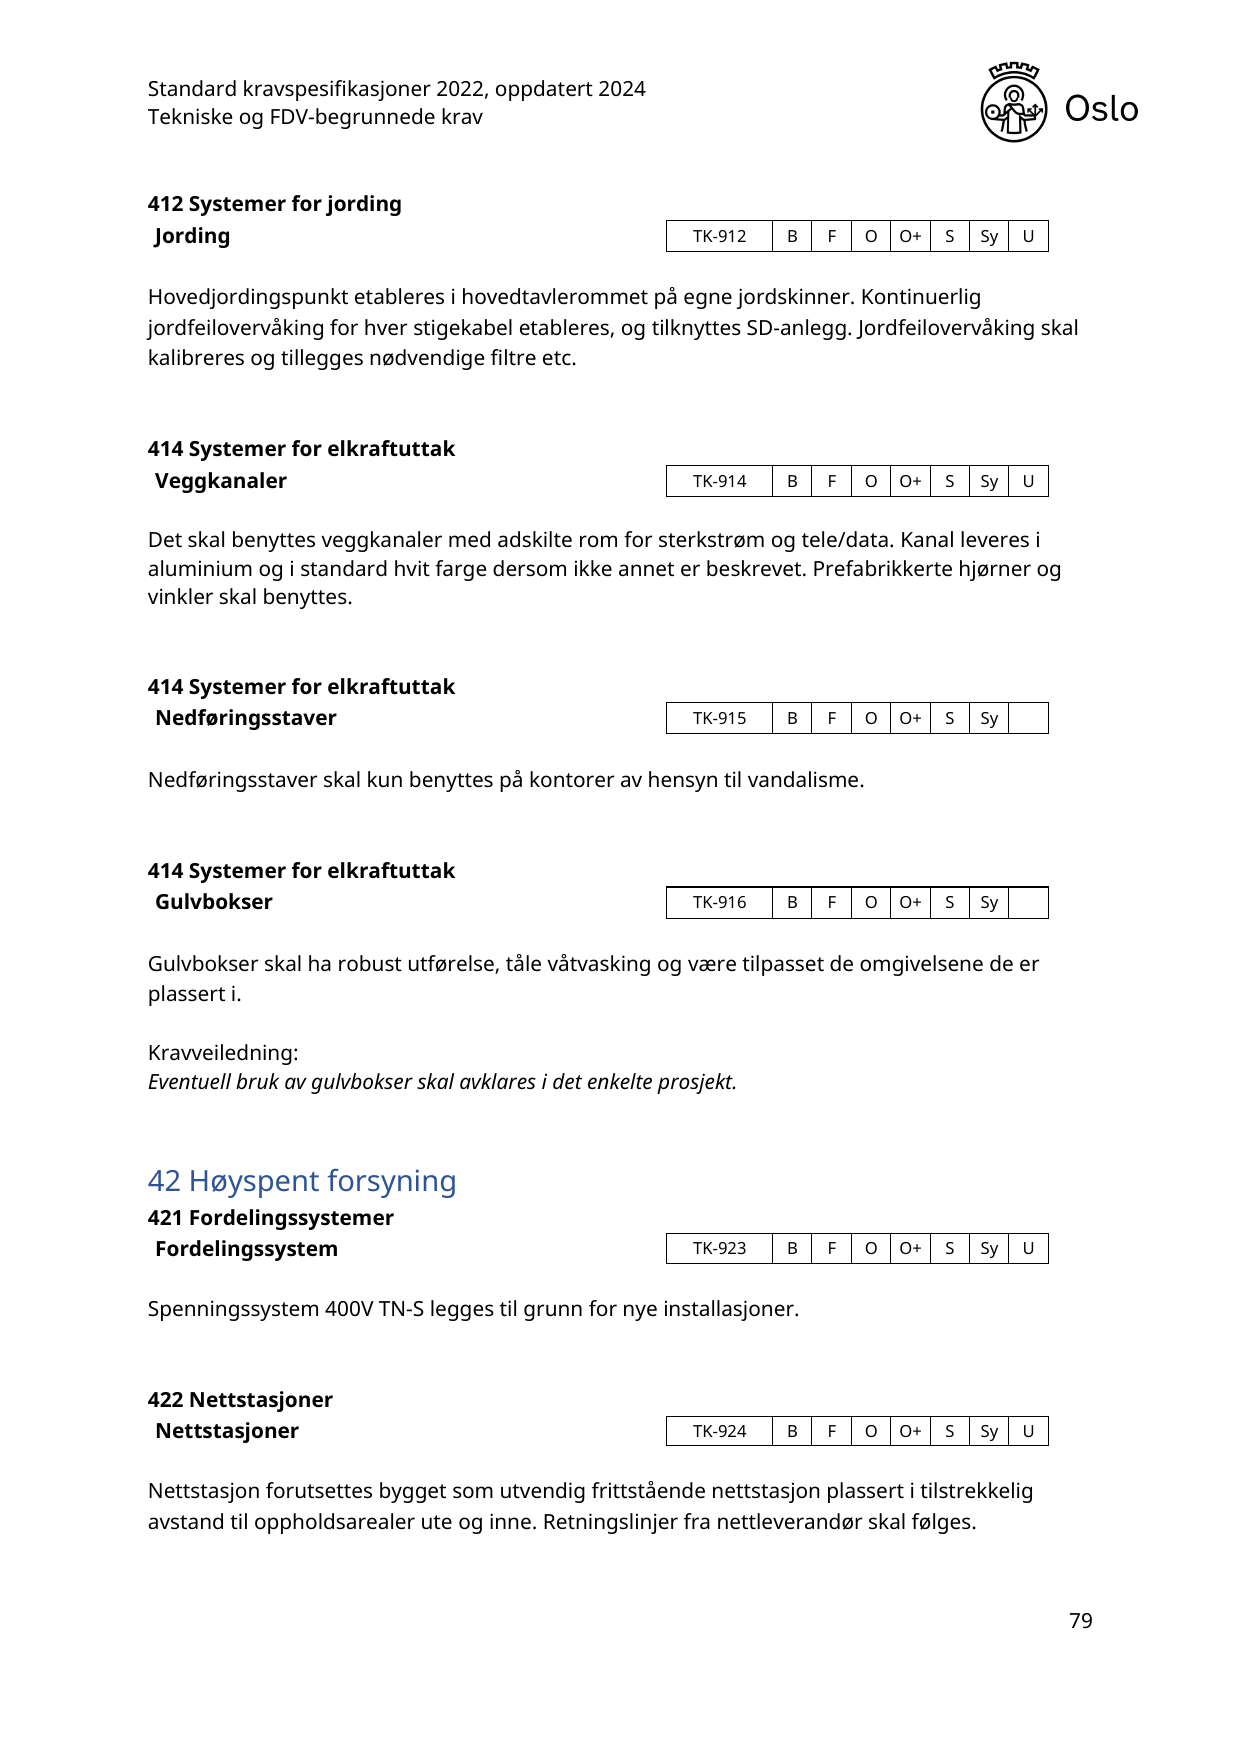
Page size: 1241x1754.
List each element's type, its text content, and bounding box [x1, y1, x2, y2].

text 421 Fordelingssystemer [148, 1203, 1093, 1231]
table_header [1009, 888, 1048, 918]
table_header B [773, 466, 811, 496]
table_header O [852, 1234, 890, 1262]
table_header Nettstasjoner [148, 1416, 666, 1445]
table_header Gulvbokser [148, 886, 666, 918]
table_header F [812, 466, 851, 496]
text Det skal benyttes veggkanaler med adskilte rom for sterkstrøm og tele/data. Kanal leveres i aluminium og i standard hvit farge dersom ikke annet er beskrevet. Prefabrikkerte hjørner og vinkler skal benyttes. [148, 526, 1093, 611]
table_header TK-923 [667, 1234, 772, 1262]
table_header Veggkanaler [148, 465, 666, 496]
table_header Sy [970, 1234, 1008, 1262]
text Gulvbokser skal ha robust utførelse, tåle våtvasking og være tilpasset de omgivelsene de er plassert i. [148, 949, 1093, 1008]
table_header B [773, 1234, 811, 1262]
table_header O [852, 703, 890, 733]
table_header U [1009, 466, 1048, 496]
text Nettstasjon forutsettes bygget som utvendig frittstående nettstasjon plassert i tilstrekkelig avstand til oppholdsarealer ute og inne. Retningslinjer fra nettleverandør skal følges. [148, 1477, 1093, 1535]
table_header O+ [891, 1417, 930, 1445]
table_header S [931, 1417, 969, 1445]
table_header F [812, 1417, 851, 1445]
table_header F [812, 221, 851, 251]
table_header U [1009, 1234, 1048, 1262]
table_header B [773, 888, 811, 918]
table_header S [931, 888, 969, 918]
table_header Sy [970, 703, 1008, 733]
table_header TK-915 [667, 703, 772, 733]
table_header U [1009, 1417, 1048, 1445]
table_header TK-912 [667, 221, 772, 251]
text Hovedjordingspunkt etableres i hovedtavlerommet på egne jordskinner. Kontinuerlig jordfeilovervåking for hver stigekabel etableres, og tilknyttes SD-anlegg. Jordfeilovervåking skal kalibreres og tillegges nødvendige filtre etc. [148, 282, 1093, 372]
table_header S [931, 703, 969, 733]
table_header O+ [891, 221, 930, 251]
table_header S [931, 1234, 969, 1262]
table_header Sy [970, 1417, 1008, 1445]
text 414 Systemer for elkraftuttak [148, 434, 1093, 463]
table_header F [812, 888, 851, 918]
text Spenningssystem 400V TN-S legges til grunn for nye installasjoner. [148, 1294, 1093, 1322]
text Kravveiledning: [148, 1038, 1093, 1067]
table_header Sy [970, 888, 1008, 918]
table_header Fordelingssystem [148, 1233, 666, 1262]
table_header F [812, 703, 851, 733]
table_header O [852, 888, 890, 918]
table_header B [773, 703, 811, 733]
table_header O+ [891, 703, 930, 733]
table_header Sy [970, 466, 1008, 496]
table_header O+ [891, 1234, 930, 1262]
table_header S [931, 466, 969, 496]
table_header O [852, 466, 890, 496]
table_header Sy [970, 221, 1008, 251]
table_header Jording [148, 220, 666, 251]
table_header O [852, 1417, 890, 1445]
text 414 Systemer for elkraftuttak [148, 856, 1093, 884]
table_header B [773, 1417, 811, 1445]
text 412 Systemer for jording [148, 189, 1093, 218]
table_header TK-924 [667, 1417, 772, 1445]
subtitle 42 Høyspent forsyning [148, 1160, 1093, 1200]
table_header U [1009, 221, 1048, 251]
table_header O+ [891, 466, 930, 496]
table_header F [812, 1234, 851, 1262]
text 414 Systemer for elkraftuttak [148, 672, 1093, 700]
text Nedføringsstaver skal kun benyttes på kontorer av hensyn til vandalisme. [148, 765, 1093, 793]
table_header TK-916 [667, 888, 772, 918]
text Eventuell bruk av gulvbokser skal avklares i det enkelte prosjekt. [148, 1067, 1093, 1095]
table_header S [931, 221, 969, 251]
text 422 Nettstasjoner [148, 1385, 1093, 1414]
table_header O+ [891, 888, 930, 918]
table_header O [852, 221, 890, 251]
table_header TK-914 [667, 466, 772, 496]
table_header [1009, 703, 1048, 733]
table_header B [773, 221, 811, 251]
table_header Nedføringsstaver [148, 702, 666, 733]
